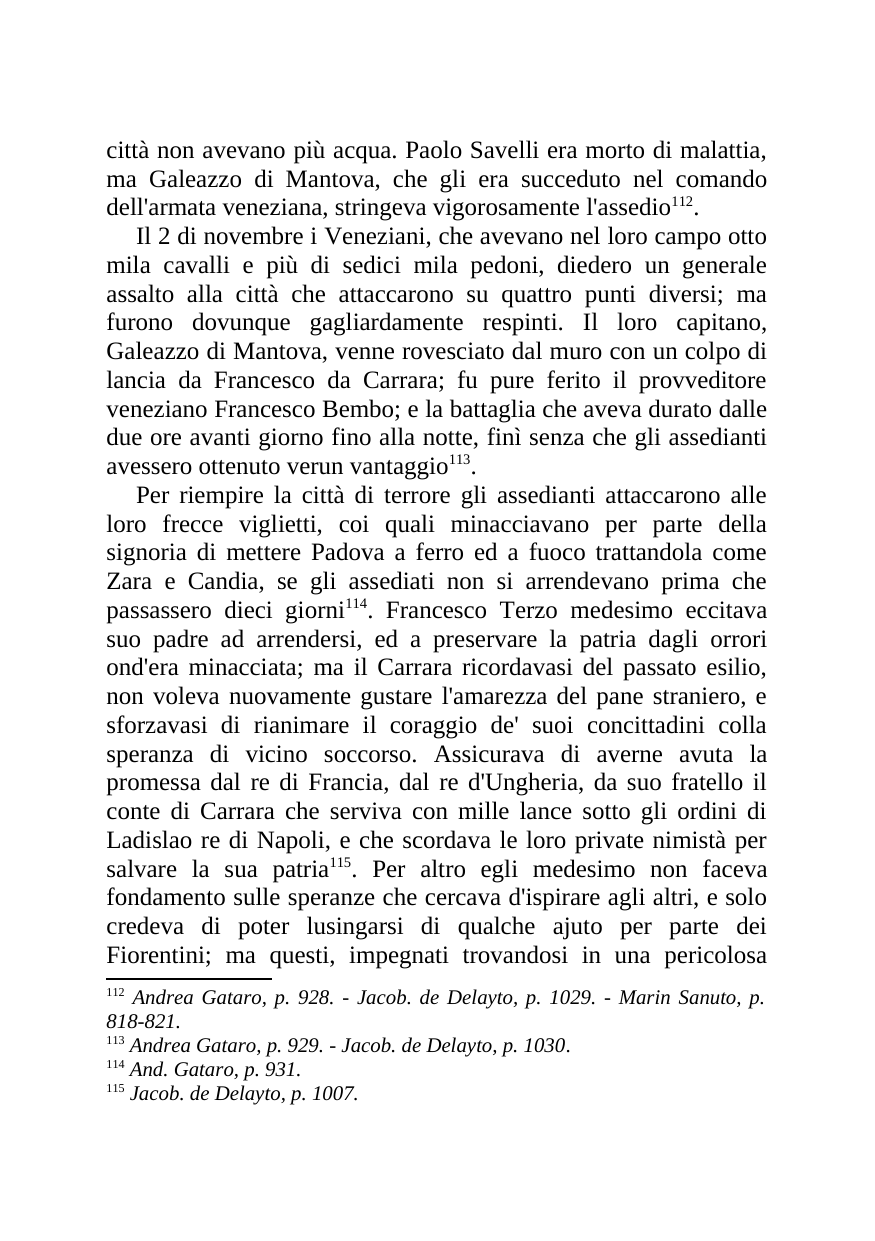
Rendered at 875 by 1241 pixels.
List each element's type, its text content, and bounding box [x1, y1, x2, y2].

text Per riempire la città di terrore gli assedianti attaccarono alle loro frecce viglietti, coi quali minacciavano per parte della signoria di mettere Padova a ferro ed a fuoco trattandola come Zara e Candia, se gli assediati non si arrendevano prima che passassero dieci giorni. Francesco Terzo medesimo eccitava suo padre ad arrendersi, ed a preservare la patria dagli orrori ond'era minacciata; ma il Carrara ricordavasi del passato esilio, non voleva nuovamente gustare l'amarezza del pane straniero, e sforzavasi di rianimare il coraggio de' suoi concittadini colla speranza di vicino soccorso. Assicurava di averne avuta la promessa dal re di Francia, dal re d'Ungheria, da suo fratello il conte di Carrara che serviva con mille lance sotto gli ordini di Ladislao re di Napoli, e che scordava le loro private nimistà per salvare la sua patria. Per altro egli medesimo non faceva fondamento sulle speranze che cercava d'ispirare agli altri, e solo credeva di poter lusingarsi di qualche ajuto per parte dei Fiorentini; ma questi, impegnati trovandosi in una pericolosa [106, 480, 768, 969]
text Andrea Gataro, p. 928. - Jacob. de Delayto, p. 1029. - Marin Sanuto, p. 818-821. [106, 985, 768, 1033]
text Jacob. de Delayto, p. 1007. [106, 1081, 768, 1105]
text Il 2 di novembre i Veneziani, che avevano nel loro campo otto mila cavalli e più di sedici mila pedoni, diedero un generale assalto alla città che attaccarono su quattro punti diversi; ma furono dovunque gagliardamente respinti. Il loro capitano, Galeazzo di Mantova, venne rovesciato dal muro con un colpo di lancia da Francesco da Carrara; fu pure ferito il provveditore veneziano Francesco Bembo; e la battaglia che aveva durato dalle due ore avanti giorno fino alla notte, finì senza che gli assedianti avessero ottenuto verun vantaggio. [106, 221, 768, 480]
text And. Gataro, p. 931. [106, 1057, 768, 1081]
text Andrea Gataro, p. 929. - Jacob. de Delayto, p. 1030. [106, 1033, 768, 1057]
text città non avevano più acqua. Paolo Savelli era morto di malattia, ma Galeazzo di Mantova, che gli era succeduto nel comando dell'armata veneziana, stringeva vigorosamente l'assedio. [106, 135, 768, 221]
